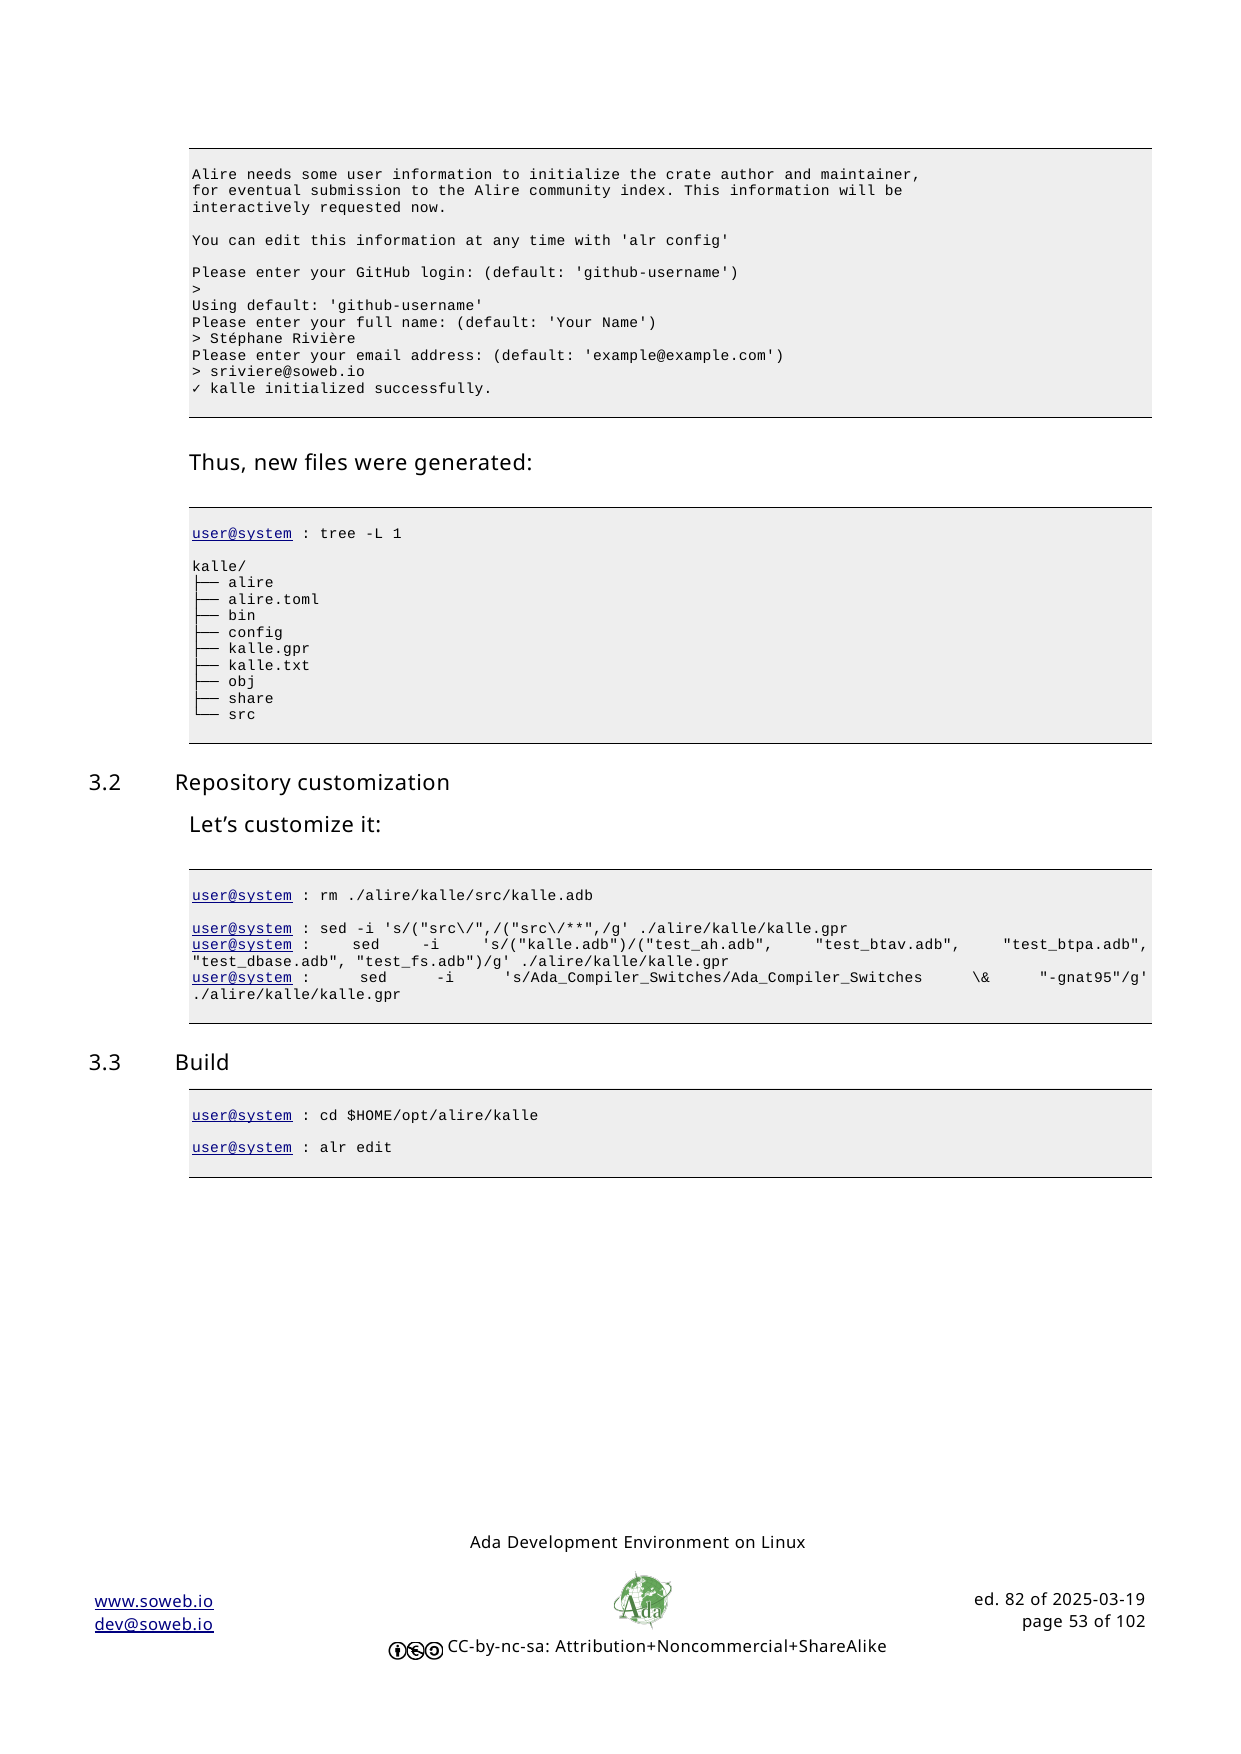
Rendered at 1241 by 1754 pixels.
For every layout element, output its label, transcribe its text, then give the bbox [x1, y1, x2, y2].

list > [189, 279, 1152, 296]
list └── src [189, 704, 1152, 743]
list for eventual submission to the Alire community index. This information will be [189, 181, 1152, 197]
list You can edit this information at any time with 'alr config' [189, 230, 1152, 246]
list ├── alire.toml [189, 589, 1152, 606]
list Alire needs some user information to initialize the crate author and maintainer, [189, 149, 1152, 181]
list > sriviere@soweb.io [189, 362, 1152, 378]
list Please enter your email address: (default: 'example@example.com') [189, 345, 1152, 362]
list ├── alire [189, 573, 1152, 589]
text Let’s customize it: [189, 809, 1152, 839]
list kalle/ [189, 556, 1152, 573]
list > Stéphane Rivière [189, 329, 1152, 345]
picture [613, 1571, 672, 1630]
subtitle Build [88, 1047, 1152, 1077]
list ├── kalle.txt [189, 655, 1152, 672]
list ├── obj [197, 672, 1152, 688]
list user@system : rm ./alire/kalle/src/kalle.adb user@system : sed -i 's/("src\/",/("src\/**",/g' ./alire/kalle/kalle.gpr user@system : sed -i 's/("kalle.adb")/("test_ah.adb", "test_btav.adb", "test_btpa.adb", "test_dbase.adb", "test_fs.adb")/g' ./alire/kalle/kalle.gpr user@system : sed -i 's/Ada_Compiler_Switches/Ada_Compiler_Switches \& "-gnat95"/g' ./alire/kalle/kalle.gpr [189, 870, 1152, 1023]
list Please enter your full name: (default: 'Your Name') [189, 312, 1152, 329]
list Please enter your GitHub login: (default: 'github-username') [189, 263, 1152, 279]
list Using default: 'github-username' [189, 296, 1152, 312]
list ├── kalle.gpr [197, 639, 1152, 655]
subtitle Repository customization [88, 767, 1152, 797]
text Thus, new files were generated: [189, 447, 1152, 477]
list ├── bin [197, 606, 1152, 622]
list user@system : tree -L 1 [189, 508, 1152, 556]
list interactively requested now. [189, 197, 1152, 213]
list ├── config [189, 622, 1152, 639]
list ✓ kalle initialized successfully. [189, 378, 1152, 417]
list user@system : cd $HOME/opt/alire/kalle user@system : alr edit [189, 1090, 1152, 1177]
picture [388, 1642, 443, 1660]
list ├── share [189, 688, 1152, 704]
